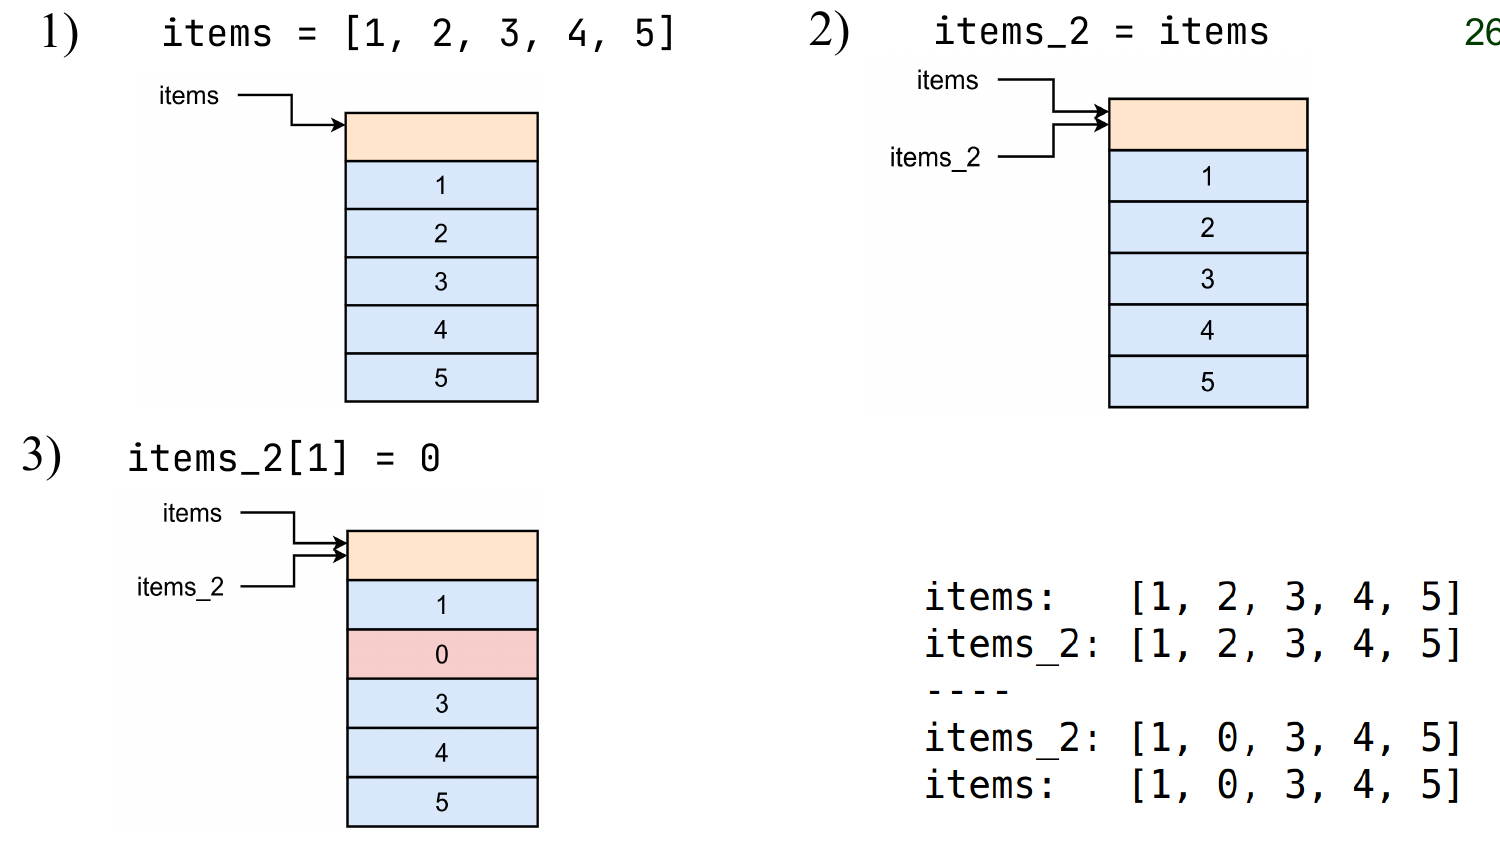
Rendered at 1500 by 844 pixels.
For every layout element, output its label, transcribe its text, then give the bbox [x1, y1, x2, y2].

picture [916, 566, 1474, 815]
picture [867, 53, 1314, 414]
picture [115, 487, 544, 833]
text_box items_2 = items [933, 0, 1286, 60]
text_box items = [1, 2, 3, 4, 5] [161, 1, 694, 62]
text_box 3) [20, 413, 78, 489]
text_box items_2[1] = 0 [126, 426, 457, 487]
picture [135, 70, 544, 408]
text_box 1) [37, 0, 95, 65]
text_box 2) [809, 0, 866, 64]
